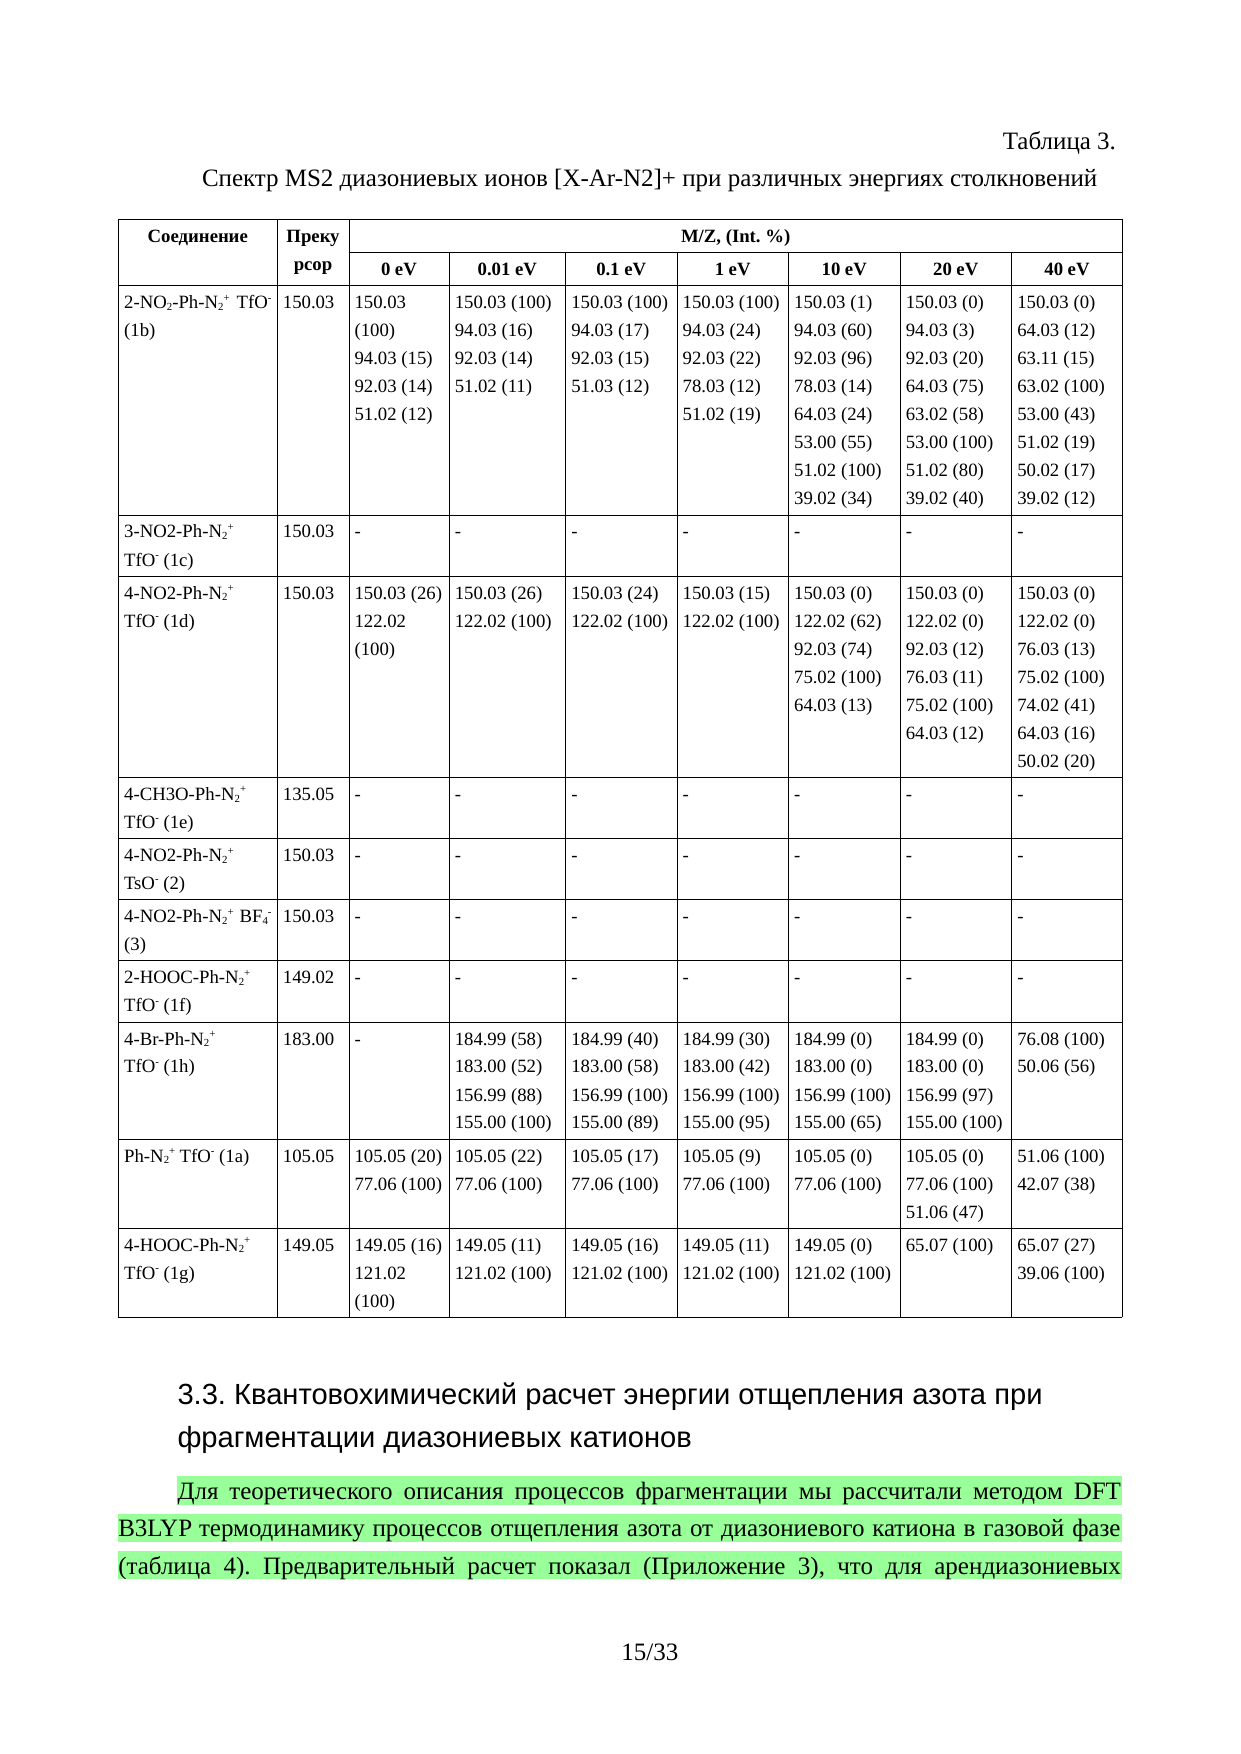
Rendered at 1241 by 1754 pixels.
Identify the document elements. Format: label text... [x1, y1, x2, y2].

table_cell 149.05 (16) 121.02 (100) [350, 1229, 449, 1317]
table_cell 65.07 (100) [901, 1229, 1011, 1317]
table_cell - [678, 900, 788, 960]
table_cell 105.05 (0) 77.06 (100) 51.06 (47) [901, 1140, 1011, 1228]
table_cell 3-NO2-Ph-N2+ TfO- (1c) [119, 516, 277, 576]
table_cell 76.08 (100) 50.06 (56) [1012, 1023, 1122, 1139]
table_cell - [678, 516, 788, 576]
table_cell - [350, 778, 449, 838]
table_header Прекурсор [278, 220, 349, 285]
table_cell - [566, 839, 677, 899]
table_cell 184.99 (0) 183.00 (0) 156.99 (97) 155.00 (100) [901, 1023, 1011, 1139]
table_cell 105.05 (20) 77.06 (100) [350, 1140, 449, 1228]
table_cell 150.03 (100) 94.03 (24) 92.03 (22) 78.03 (12) 51.02 (19) [678, 286, 788, 514]
table_cell - [350, 839, 449, 899]
table_cell 150.03 (15) 122.02 (100) [678, 577, 788, 777]
table_cell 150.03 (0) 122.02 (62) 92.03 (74) 75.02 (100) 64.03 (13) [789, 577, 900, 777]
table_header Соединение [119, 220, 277, 285]
table_cell - [678, 778, 788, 838]
table_cell 149.02 [278, 961, 349, 1022]
table_cell - [901, 778, 1011, 838]
table_cell 105.05 (9) 77.06 (100) [678, 1140, 788, 1228]
table_cell 4-Br-Ph-N2+ TfO- (1h) [119, 1023, 277, 1139]
table_cell - [566, 961, 677, 1022]
table_cell Ph-N2+ TfO- (1a) [119, 1140, 277, 1228]
table_cell 10 eV [789, 253, 900, 285]
table_cell 150.03 (0) 122.02 (0) 92.03 (12) 76.03 (11) 75.02 (100) 64.03 (12) [901, 577, 1011, 777]
table_cell - [901, 900, 1011, 960]
table_cell 105.05 (0) 77.06 (100) [789, 1140, 900, 1228]
table_cell - [901, 839, 1011, 899]
table_cell 0.01 eV [450, 253, 565, 285]
table_cell - [566, 900, 677, 960]
table_cell 51.06 (100) 42.07 (38) [1012, 1140, 1122, 1228]
table_cell 184.99 (40) 183.00 (58) 156.99 (100) 155.00 (89) [566, 1023, 677, 1139]
table_cell 149.05 [278, 1229, 349, 1317]
table_cell 150.03 (0) 122.02 (0) 76.03 (13) 75.02 (100) 74.02 (41) 64.03 (16) 50.02 (20) [1012, 577, 1122, 777]
table_cell - [350, 900, 449, 960]
table_cell 0.1 eV [566, 253, 677, 285]
table_cell 135.05 [278, 778, 349, 838]
table_cell 150.03 [278, 516, 349, 576]
table_cell 150.03 (100) 94.03 (15) 92.03 (14) 51.02 (12) [350, 286, 449, 514]
table_cell 150.03 [278, 839, 349, 899]
subtitle 3.3. Квантовохимический расчет энергии отщепления азота при фрагментации диазониевых катионов [177, 1377, 1122, 1454]
table_cell 150.03 (100) 94.03 (16) 92.03 (14) 51.02 (11) [450, 286, 565, 514]
table_cell 150.03 (26) 122.02 (100) [450, 577, 565, 777]
table_cell - [450, 516, 565, 576]
table_cell 2-HOOC-Ph-N2+ TfO- (1f) [119, 961, 277, 1022]
table_cell - [1012, 516, 1122, 576]
table_cell - [901, 516, 1011, 576]
table_cell 184.99 (30) 183.00 (42) 156.99 (100) 155.00 (95) [678, 1023, 788, 1139]
table_cell 150.03 [278, 577, 349, 777]
table_cell - [566, 778, 677, 838]
table_header M/Z, (Int. %) [350, 220, 1122, 252]
table_cell 184.99 (58) 183.00 (52) 156.99 (88) 155.00 (100) [450, 1023, 565, 1139]
table_cell - [789, 839, 900, 899]
table_cell - [450, 778, 565, 838]
table_cell - [901, 961, 1011, 1022]
table_cell 150.03 (26) 122.02 (100) [350, 577, 449, 777]
table_cell 20 eV [901, 253, 1011, 285]
table_cell 150.03 [278, 286, 349, 514]
table_cell 0 eV [350, 253, 449, 285]
table_cell 149.05 (11) 121.02 (100) [678, 1229, 788, 1317]
text Таблица 3. [118, 126, 1122, 154]
table_cell - [789, 961, 900, 1022]
table_cell - [350, 1023, 449, 1139]
table_cell 150.03 (1) 94.03 (60) 92.03 (96) 78.03 (14) 64.03 (24) 53.00 (55) 51.02 (100) 39.02 (34) [789, 286, 900, 514]
text Спектр MS2 диазониевых ионов [X-Ar-N2]+ при различных энергиях столкновений [118, 163, 1122, 192]
table_cell 150.03 (0) 64.03 (12) 63.11 (15) 63.02 (100) 53.00 (43) 51.02 (19) 50.02 (17) 39.02 (12) [1012, 286, 1122, 514]
table_cell 1 eV [678, 253, 788, 285]
table_cell - [450, 961, 565, 1022]
table_cell 183.00 [278, 1023, 349, 1139]
list Для теоретического описания процессов фрагментации мы рассчитали методом DFT B3LYP термодинамику процессов отщепления азота от диазониевого катиона в газовой фазе (таблица 4). Предварительный расчет показал (Приложение 3), что для арендиазониевых [118, 1476, 1122, 1579]
table_cell 184.99 (0) 183.00 (0) 156.99 (100) 155.00 (65) [789, 1023, 900, 1139]
table_cell 4-NO2-Ph-N2+ TfO- (1d) [119, 577, 277, 777]
table_cell 150.03 (0) 94.03 (3) 92.03 (20) 64.03 (75) 63.02 (58) 53.00 (100) 51.02 (80) 39.02 (40) [901, 286, 1011, 514]
table_cell - [450, 839, 565, 899]
table_cell 105.05 (17) 77.06 (100) [566, 1140, 677, 1228]
table_cell - [350, 516, 449, 576]
table_cell - [1012, 839, 1122, 899]
table_cell 4-NO2-Ph-N2+ TsO- (2) [119, 839, 277, 899]
table_cell 149.05 (0) 121.02 (100) [789, 1229, 900, 1317]
table_cell 150.03 (24) 122.02 (100) [566, 577, 677, 777]
table_cell 150.03 (100) 94.03 (17) 92.03 (15) 51.03 (12) [566, 286, 677, 514]
table_cell - [789, 516, 900, 576]
table_cell 105.05 [278, 1140, 349, 1228]
table_cell - [350, 961, 449, 1022]
table_cell 40 eV [1012, 253, 1122, 285]
table_cell - [789, 900, 900, 960]
table_cell - [1012, 900, 1122, 960]
table_cell 149.05 (16) 121.02 (100) [566, 1229, 677, 1317]
table_cell - [450, 900, 565, 960]
table_cell 105.05 (22) 77.06 (100) [450, 1140, 565, 1228]
table_cell - [678, 961, 788, 1022]
table_cell - [678, 839, 788, 899]
table_cell - [789, 778, 900, 838]
table_cell 149.05 (11) 121.02 (100) [450, 1229, 565, 1317]
table_cell 4-HOOC-Ph-N2+ TfO- (1g) [119, 1229, 277, 1317]
table_cell 2-NO2-Ph-N2+ TfO- (1b) [119, 286, 277, 514]
table_cell 4-CH3O-Ph-N2+ TfO- (1e) [119, 778, 277, 838]
table_cell - [1012, 778, 1122, 838]
table_cell - [1012, 961, 1122, 1022]
table_cell 4-NO2-Ph-N2+ BF4- (3) [119, 900, 277, 960]
table_cell 150.03 [278, 900, 349, 960]
table_cell 65.07 (27) 39.06 (100) [1012, 1229, 1122, 1317]
table_cell - [566, 516, 677, 576]
